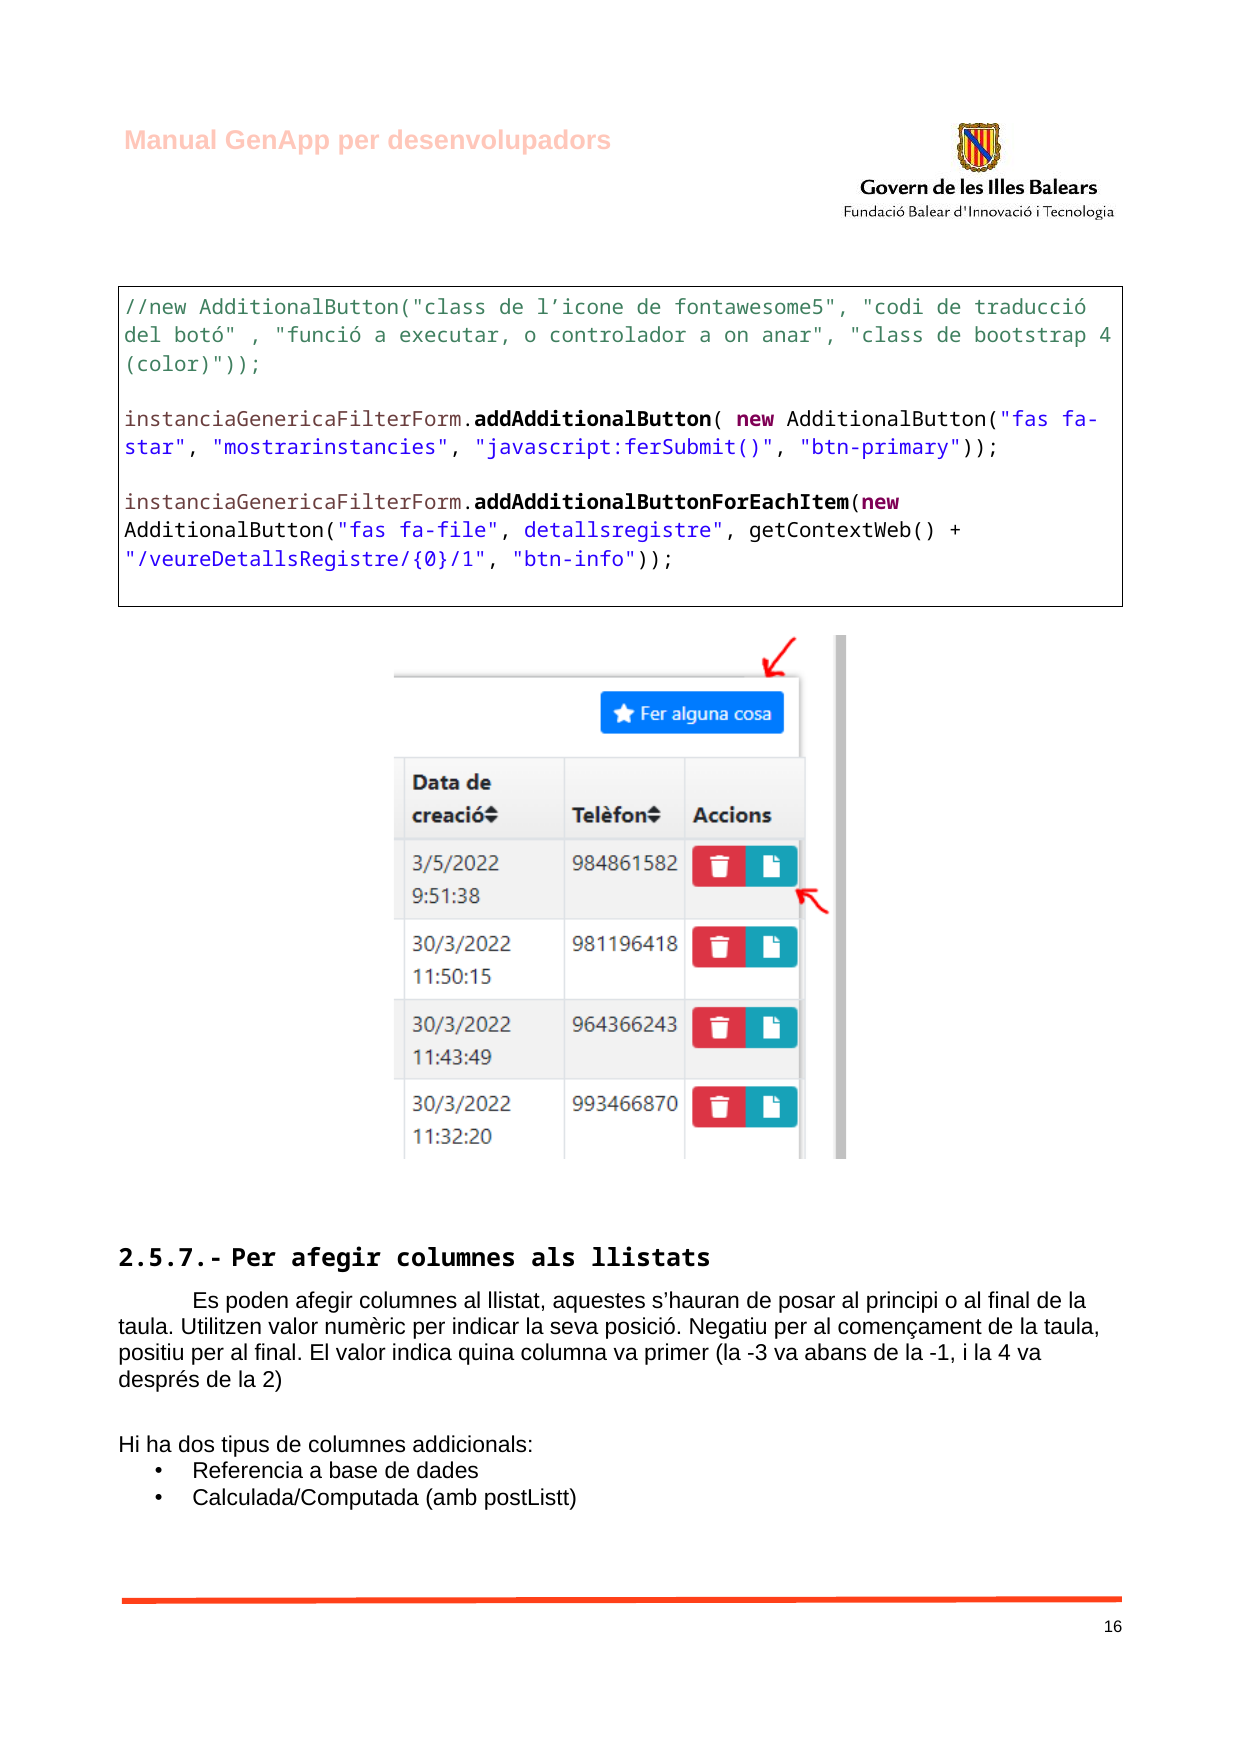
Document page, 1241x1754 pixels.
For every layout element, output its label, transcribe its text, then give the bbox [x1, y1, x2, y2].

list Calculada/Computada (amb postListt) [154, 1484, 1122, 1510]
picture [840, 123, 1117, 220]
text Es poden afegir columnes al llistat, aquestes s’hauran de posar al principi o al final de la taula. Utilitzen valor numèric per indicar la seva posició. Negatiu per al començament de la taula, positiu per al final. El valor indica quina columna va primer (la -3 va abans de la -1, i la 4 va després de la 2) [118, 1287, 1122, 1392]
picture [393, 635, 847, 1159]
subtitle Per afegir columnes als llistats [118, 1240, 1122, 1274]
text Hi ha dos tipus de columnes addicionals: [118, 1431, 1122, 1457]
table_header //new AdditionalButton("class de l’icone de fontawesome5", "codi de traducció del botó" , "funció a executar, o controlador a on anar", "class de bootstrap 4 (color)")); instanciaGenericaFilterForm.addAdditionalButton( new AdditionalButton("fas fa-star", "mostrarinstancies", "javascript:ferSubmit()", "btn-primary")); instanciaGenericaFilterForm.addAdditionalButtonForEachItem(new AdditionalButton("fas fa-file", detallsregistre", getContextWeb() + "/veureDetallsRegistre/{0}/1", "btn-info")); [119, 287, 1122, 606]
list Referencia a base de dades [154, 1457, 1122, 1484]
